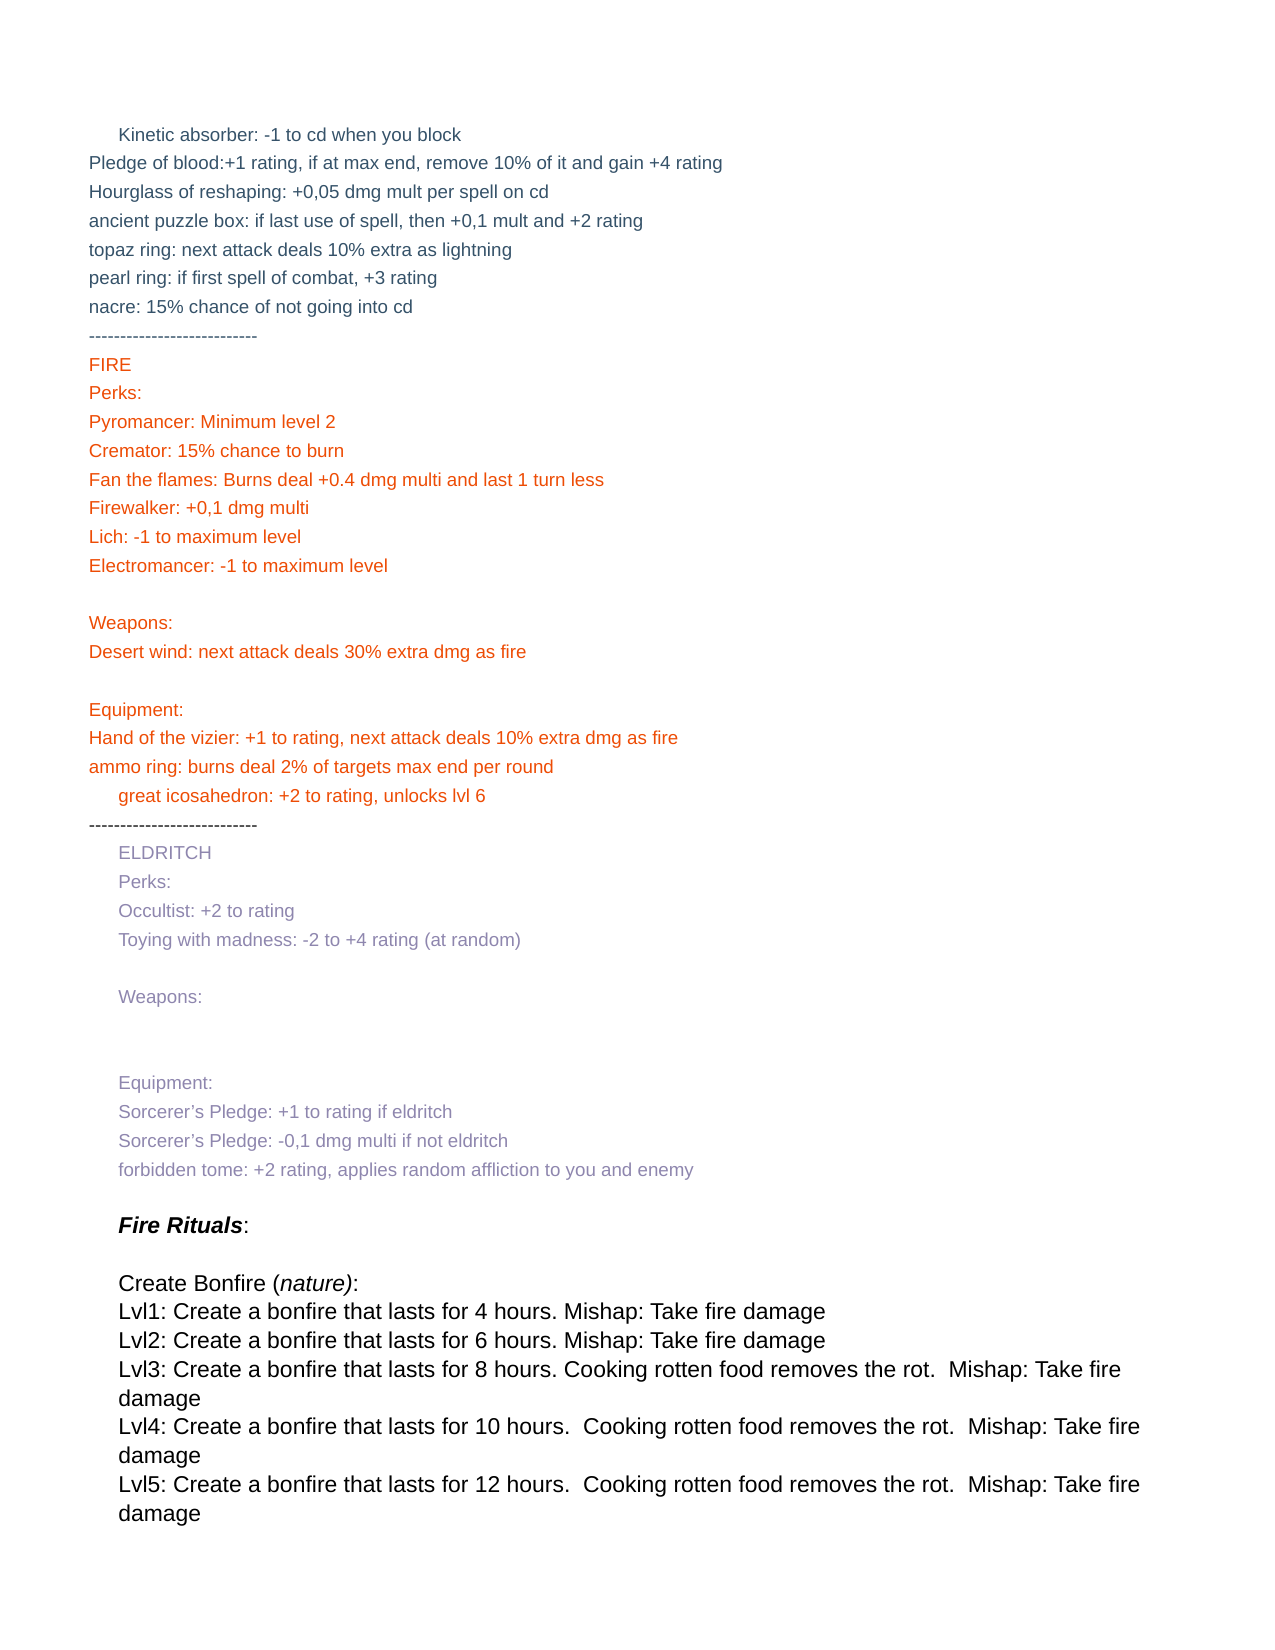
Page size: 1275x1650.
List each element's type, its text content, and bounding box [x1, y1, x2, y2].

text nacre: 15% chance of not going into cd [89, 291, 1157, 319]
text Perks: [118, 866, 1157, 894]
text Pledge of blood:+1 rating, if at max end, remove 10% of it and gain +4 rating [89, 147, 1157, 176]
text Weapons: [89, 607, 1157, 636]
text Kinetic absorber: -1 to cd when you block [118, 118, 1157, 147]
text Firewalker: +0,1 dmg multi [89, 492, 1157, 521]
text Cremator: 15% chance to burn [89, 434, 1157, 463]
text Pyromancer: Minimum level 2 [89, 406, 1157, 434]
text Toying with madness: -2 to +4 rating (at random) [118, 923, 1157, 952]
text Electromancer: -1 to maximum level [89, 549, 1157, 578]
text Lich: -1 to maximum level [89, 521, 1157, 549]
text great icosahedron: +2 to rating, unlocks lvl 6 [118, 779, 1157, 808]
text topaz ring: next attack deals 10% extra as lightning [89, 233, 1157, 262]
text Occultist: +2 to rating [118, 894, 1157, 923]
text pearl ring: if first spell of combat, +3 rating [89, 262, 1157, 291]
text Sorcerer’s Pledge: +1 to rating if eldritch [118, 1096, 1157, 1124]
text Weapons: [118, 981, 1157, 1009]
text ELDRITCH [118, 837, 1157, 866]
text Sorcerer’s Pledge: -0,1 dmg multi if not eldritch [118, 1124, 1157, 1153]
text --------------------------- [89, 808, 1157, 837]
text Hand of the vizier: +1 to rating, next attack deals 10% extra dmg as fire [89, 722, 1157, 751]
text ammo ring: burns deal 2% of targets max end per round [89, 751, 1157, 779]
text Equipment: [118, 1067, 1157, 1096]
text Perks: [89, 377, 1157, 406]
text Desert wind: next attack deals 30% extra dmg as fire [89, 636, 1157, 664]
text Fire Rituals: Create Bonfire (nature): Lvl1: Create a bonfire that lasts for 4 hours. Mishap: Take fire damage Lvl2: Create a bonfire that lasts for 6 hours. Mishap: Take fire damage Lvl3: Create a bonfire that lasts for 8 hours. Cooking rotten food removes the rot. Mishap: Take fire damage Lvl4: Create a bonfire that lasts for 10 hours. Cooking rotten food removes the rot. Mishap: Take fire damage Lvl5: Create a bonfire that lasts for 12 hours. Cooking rotten food removes the rot. Mishap: Take fire damage [118, 1211, 1157, 1527]
text FIRE [89, 348, 1157, 377]
text --------------------------- [89, 319, 1157, 348]
text forbidden tome: +2 rating, applies random affliction to you and enemy [118, 1153, 1157, 1182]
text ancient puzzle box: if last use of spell, then +0,1 mult and +2 rating [89, 204, 1157, 233]
text Equipment: [89, 693, 1157, 722]
text Fan the flames: Burns deal +0.4 dmg multi and last 1 turn less [89, 463, 1157, 492]
text Hourglass of reshaping: +0,05 dmg mult per spell on cd [89, 176, 1157, 204]
